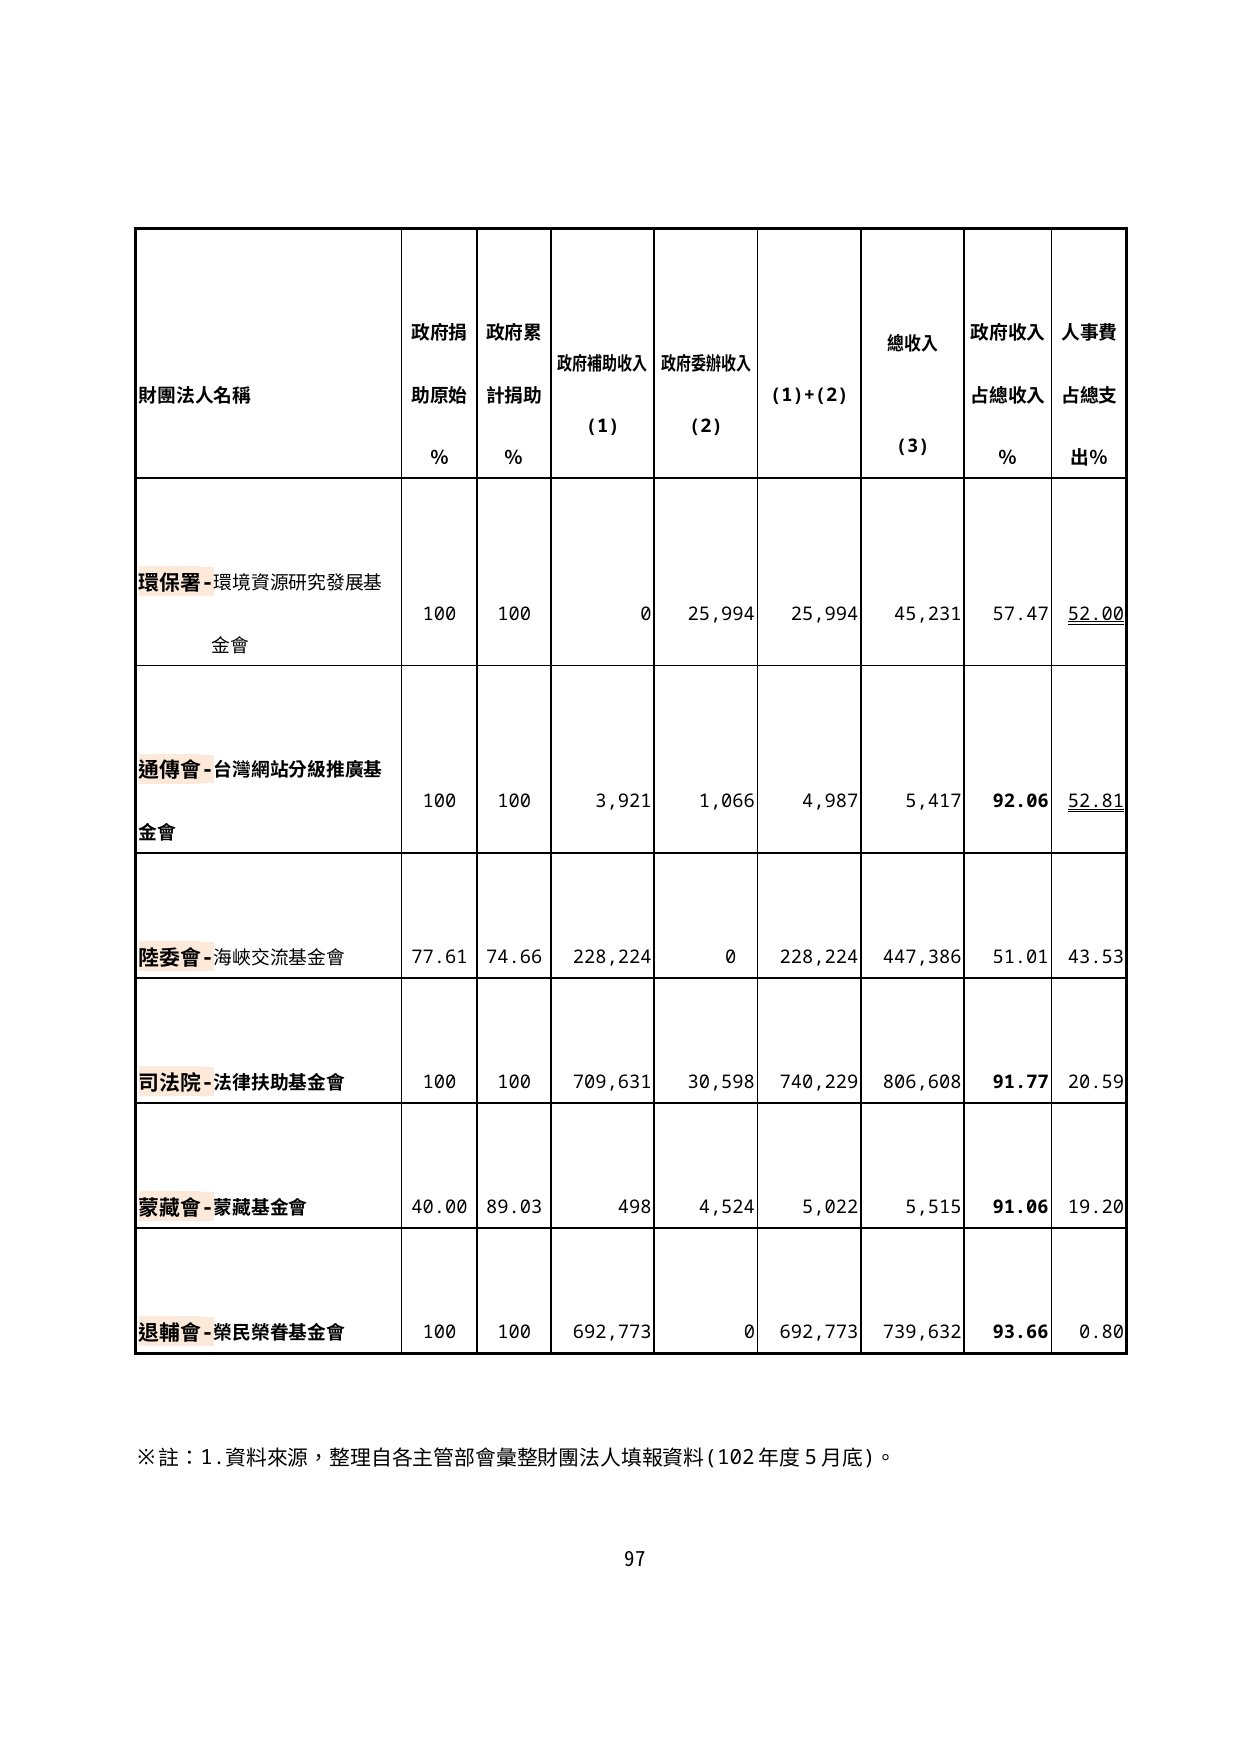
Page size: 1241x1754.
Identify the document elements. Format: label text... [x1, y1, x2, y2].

table_cell 5,515 [862, 1104, 963, 1227]
table_cell 通傳會-台灣網站分級推廣基金會 [137, 666, 401, 852]
table_cell 司法院-法律扶助基金會 [137, 979, 401, 1102]
table_cell 692,773 [552, 1229, 653, 1352]
table_cell 5,022 [758, 1104, 860, 1227]
table_header 政府補助收入(1) [552, 230, 653, 477]
table_cell 25,994 [655, 479, 757, 665]
table_cell 92.06 [965, 666, 1051, 852]
table_cell 447,386 [862, 854, 963, 977]
text ※註：1.資料來源，整理自各主管部會彙整財團法人填報資料(102年度5月底)。 [133, 1415, 1093, 1477]
table_cell 45,231 [862, 479, 963, 665]
table_cell 806,608 [862, 979, 963, 1102]
table_cell 20.59 [1052, 979, 1125, 1102]
table_cell 74.66 [478, 854, 550, 977]
table_cell 19.20 [1052, 1104, 1125, 1227]
table_cell 100 [402, 666, 476, 852]
table_cell 100 [478, 1229, 550, 1352]
table_cell 51.01 [965, 854, 1051, 977]
table_cell 228,224 [552, 854, 653, 977]
table_header 政府收入占總收入％ [965, 230, 1051, 477]
table_header 政府累計捐助 ％ [478, 230, 550, 477]
table_cell 3,921 [552, 666, 653, 852]
table_cell 498 [552, 1104, 653, 1227]
table_cell 退輔會-榮民榮眷基金會 [137, 1229, 401, 1352]
table_cell 57.47 [965, 479, 1051, 665]
table_cell 0 [655, 854, 757, 977]
table_cell 52.81 [1052, 666, 1125, 852]
table_header 人事費占總支出％ [1052, 230, 1125, 477]
table_cell 692,773 [758, 1229, 860, 1352]
table_cell 43.53 [1052, 854, 1125, 977]
table_cell 1,066 [655, 666, 757, 852]
table_cell 228,224 [758, 854, 860, 977]
table_cell 0.80 [1052, 1229, 1125, 1352]
table_cell 100 [478, 666, 550, 852]
table_cell 40.00 [402, 1104, 476, 1227]
table_cell 陸委會-海峽交流基金會 [137, 854, 401, 977]
table_cell 91.06 [965, 1104, 1051, 1227]
table_cell 0 [655, 1229, 757, 1352]
table_cell 100 [478, 479, 550, 665]
table_cell 100 [402, 979, 476, 1102]
table_cell 環保署-環境資源研究發展基金會 [137, 479, 401, 665]
table_cell 52.00 [1052, 479, 1125, 665]
table_header (1)+(2) [758, 230, 860, 477]
table_cell 100 [402, 1229, 476, 1352]
table_cell 91.77 [965, 979, 1051, 1102]
table_cell 蒙藏會-蒙藏基金會 [137, 1104, 401, 1227]
table_cell 100 [478, 979, 550, 1102]
table_cell 709,631 [552, 979, 653, 1102]
table_cell 89.03 [478, 1104, 550, 1227]
table_cell 30,598 [655, 979, 757, 1102]
table_cell 0 [552, 479, 653, 665]
table_cell 4,987 [758, 666, 860, 852]
table_header 財團法人名稱 [137, 230, 401, 477]
table_cell 100 [402, 479, 476, 665]
table_cell 739,632 [862, 1229, 963, 1352]
table_header 政府捐助原始 ％ [402, 230, 476, 477]
table_cell 77.61 [402, 854, 476, 977]
table_header 政府委辦收入(2) [655, 230, 757, 477]
table_cell 93.66 [965, 1229, 1051, 1352]
table_cell 25,994 [758, 479, 860, 665]
table_cell 740,229 [758, 979, 860, 1102]
table_header 總收入 (3) [862, 230, 963, 477]
table_cell 4,524 [655, 1104, 757, 1227]
table_cell 5,417 [862, 666, 963, 852]
